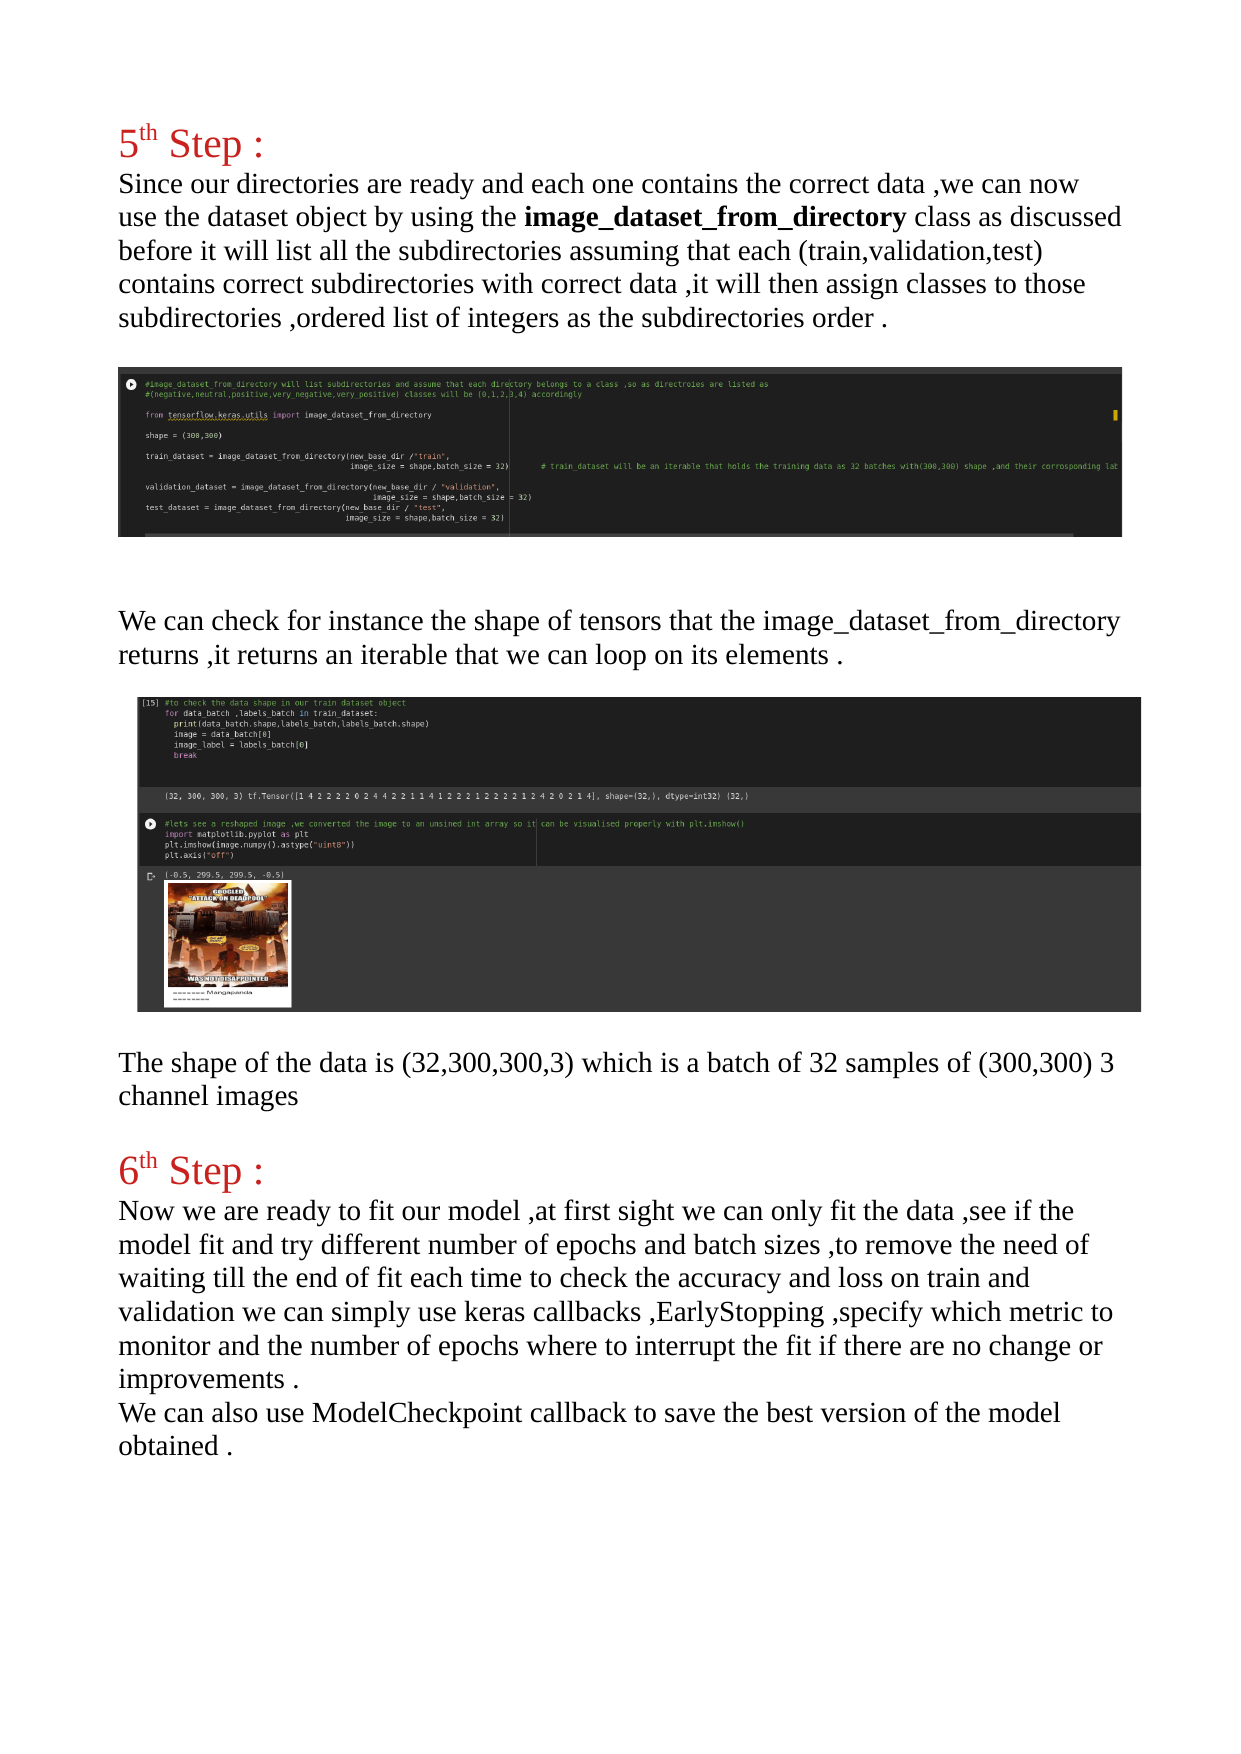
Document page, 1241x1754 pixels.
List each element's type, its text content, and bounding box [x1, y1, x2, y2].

text The shape of the data is (32,300,300,3) which is a batch of 32 samples of (300,300) 3 channel images [118, 1045, 1122, 1112]
text We can also use ModelCheckpoint callback to save the best version of the model obtained . [118, 1395, 1122, 1462]
text We can check for instance the shape of tensors that the image_dataset_from_directory returns ,it returns an iterable that we can loop on its elements . [118, 603, 1122, 671]
text 6th Step : [118, 1146, 1122, 1193]
text Since our directories are ready and each one contains the correct data ,we can now use the dataset object by using the image_dataset_from_directory class as discussed before it will list all the subdirectories assuming that each (train,validation,test) contains correct subdirectories with correct data ,it will then assign classes to those subdirectories ,ordered list of integers as the subdirectories order . [118, 166, 1122, 334]
text 5th Step : [118, 118, 1122, 166]
text Now we are ready to fit our model ,at first sight we can only fit the data ,see if the model fit and try different number of epochs and batch sizes ,to remove the need of waiting till the end of fit each time to check the accuracy and loss on train and validation we can simply use keras callbacks ,EarlyStopping ,specify which metric to monitor and the number of epochs where to interrupt the fit if there are no change or improvements . [118, 1193, 1122, 1395]
picture [137, 697, 1142, 1012]
picture [118, 367, 1123, 537]
